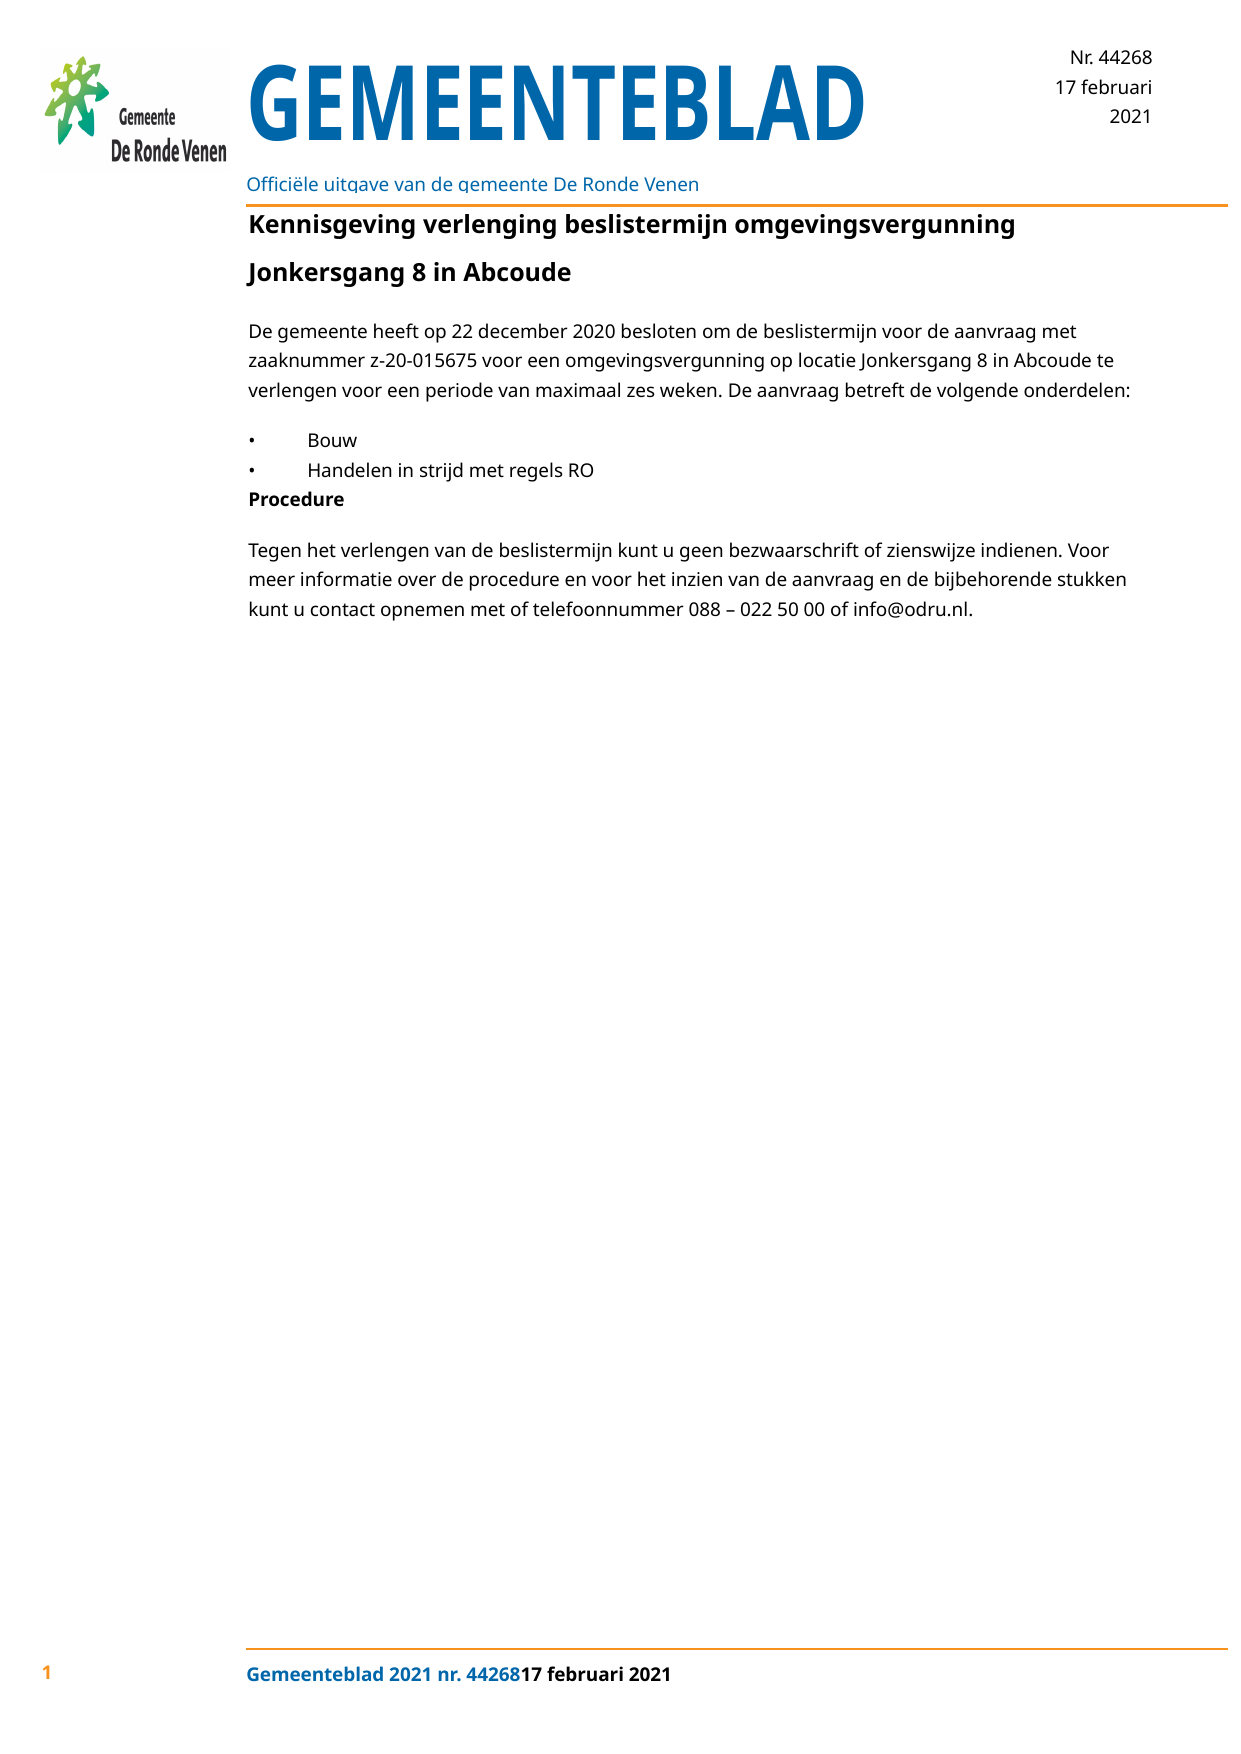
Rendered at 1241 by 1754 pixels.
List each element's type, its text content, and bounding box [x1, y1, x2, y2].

text De gemeente heeft op 22 december 2020 besloten om de beslistermijn voor de aanvraag met zaaknummer z-20-015675 voor een omgevingsvergunning op locatie Jonkersgang 8 in Abcoude te verlengen voor een periode van maximaal zes weken. De aanvraag betreft de volgende onderdelen: [248, 318, 1152, 403]
text Tegen het verlengen van de beslistermijn kunt u geen bezwaarschrift of zienswijze indienen. Voor meer informatie over de procedure en voor het inzien van de aanvraag en de bijbehorende stukken kunt u contact opnemen met of telefoonnummer 088 – 022 50 00 of info@odru.nl. [248, 537, 1152, 622]
text Kennisgeving verlenging beslistermijn omgevingsvergunning Jonkersgang 8 in Abcoude [248, 207, 1152, 288]
list Handelen in strijd met regels RO [248, 457, 1152, 483]
text Procedure [248, 487, 1152, 512]
picture [41, 47, 231, 172]
list Bouw [248, 427, 1152, 453]
